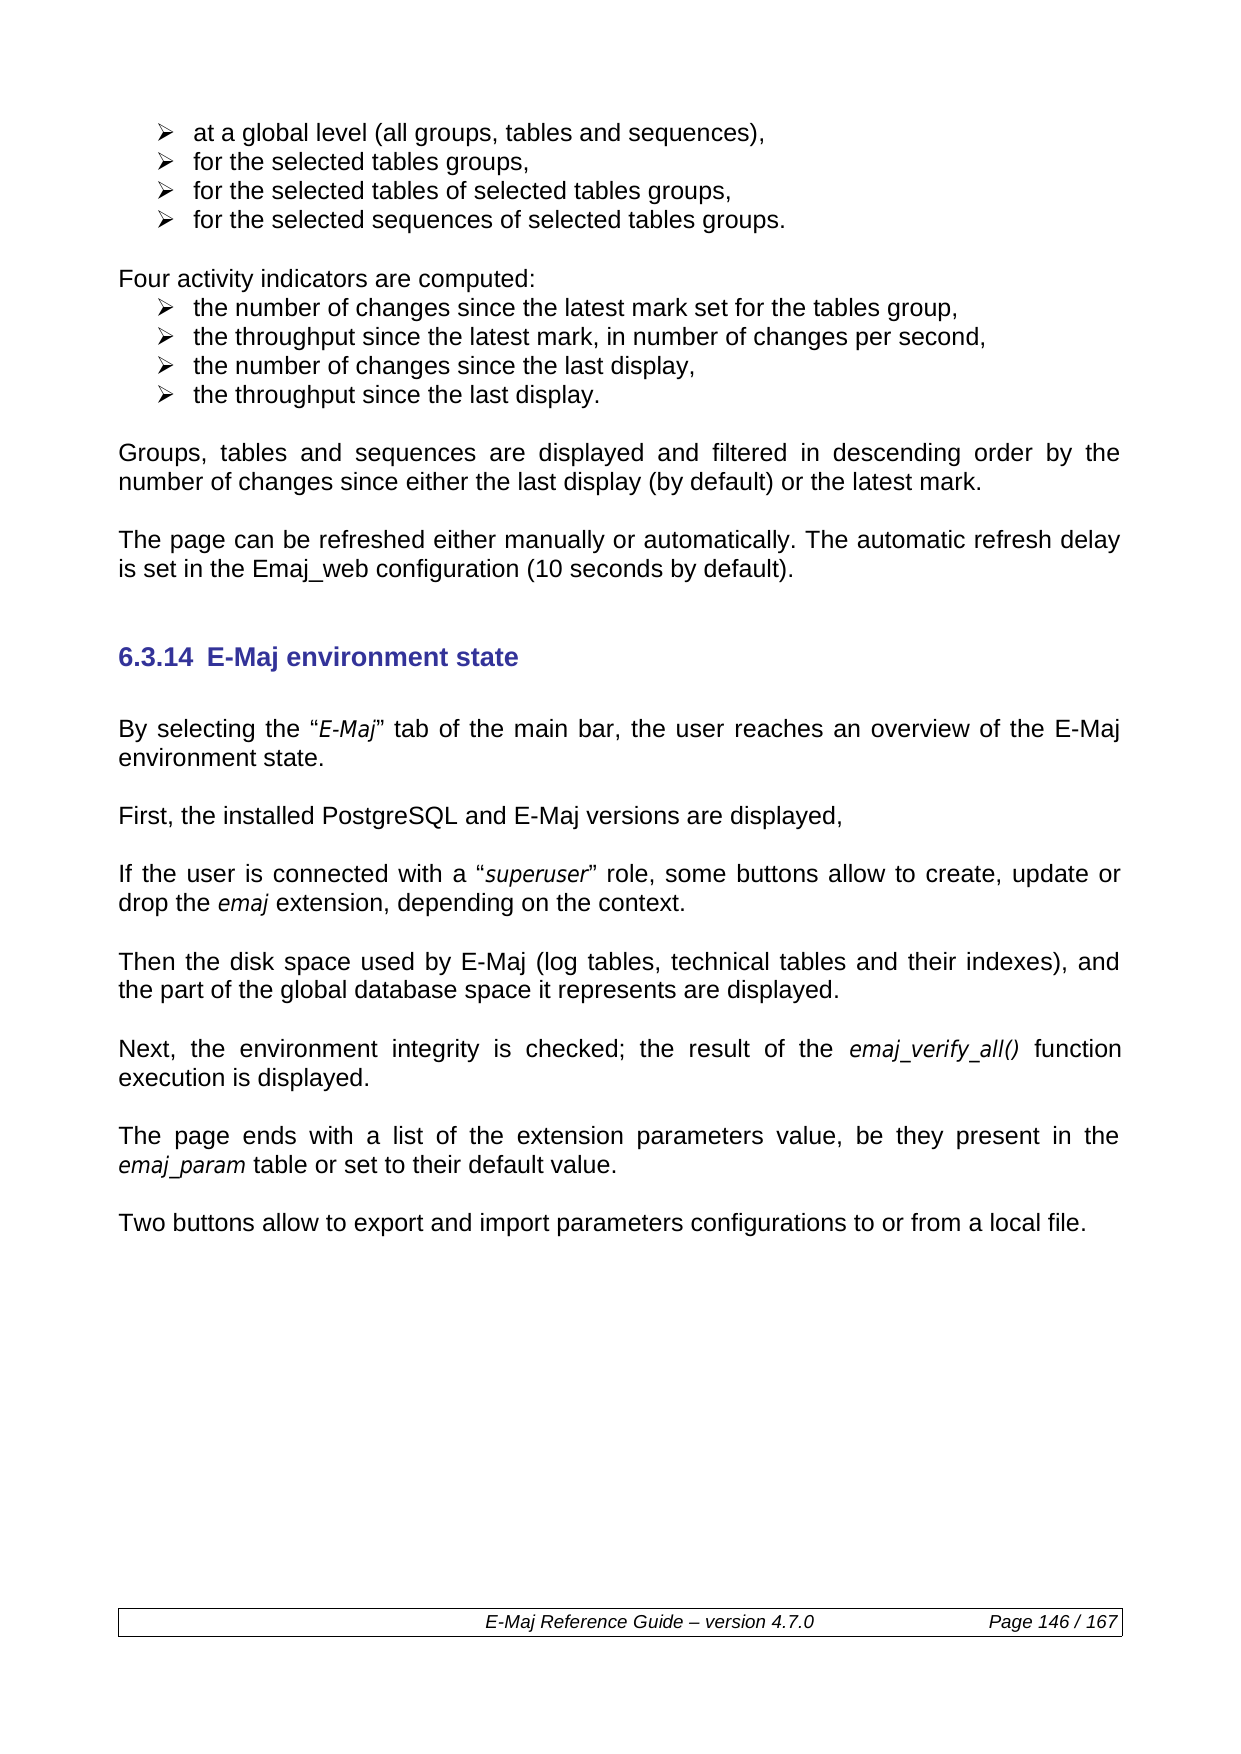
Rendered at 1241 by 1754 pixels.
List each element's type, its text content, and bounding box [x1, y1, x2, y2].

text The page can be refreshed either manually or automatically. The automatic refresh delay is set in the Emaj_web configuration (10 seconds by default). [118, 525, 1122, 583]
list the throughput since the last display. [156, 380, 1122, 409]
text Four activity indicators are computed: [118, 263, 1122, 292]
text Groups, tables and sequences are displayed and filtered in descending order by the number of changes since either the last display (by default) or the latest mark. [118, 438, 1122, 496]
list the number of changes since the last display, [156, 351, 1122, 380]
list the number of changes since the latest mark set for the tables group, [156, 292, 1122, 322]
text Then the disk space used by E-Maj (log tables, technical tables and their indexes), and the part of the global database space it represents are displayed. [118, 946, 1122, 1004]
list at a global level (all groups, tables and sequences), [156, 118, 1122, 147]
list the throughput since the latest mark, in number of changes per second, [156, 322, 1122, 351]
text Next, the environment integrity is checked; the result of the emaj_verify_all() function execution is displayed. [118, 1033, 1122, 1092]
text If the user is connected with a “superuser” role, some buttons allow to create, update or drop the emaj extension, depending on the context. [118, 859, 1122, 917]
text First, the installed PostgreSQL and E-Maj versions are displayed, [118, 801, 1122, 830]
list for the selected sequences of selected tables groups. [156, 205, 1122, 234]
text The page ends with a list of the extension parameters value, be they present in the emaj_param table or set to their default value. [118, 1121, 1122, 1179]
list for the selected tables groups, [156, 147, 1122, 176]
subtitle E-Maj environment state [118, 641, 1122, 672]
text By selecting the “E-Maj” tab of the main bar, the user reaches an overview of the E-Maj environment state. [118, 714, 1122, 772]
list for the selected tables of selected tables groups, [156, 176, 1122, 205]
text Two buttons allow to export and import parameters configurations to or from a local file. [118, 1208, 1122, 1237]
